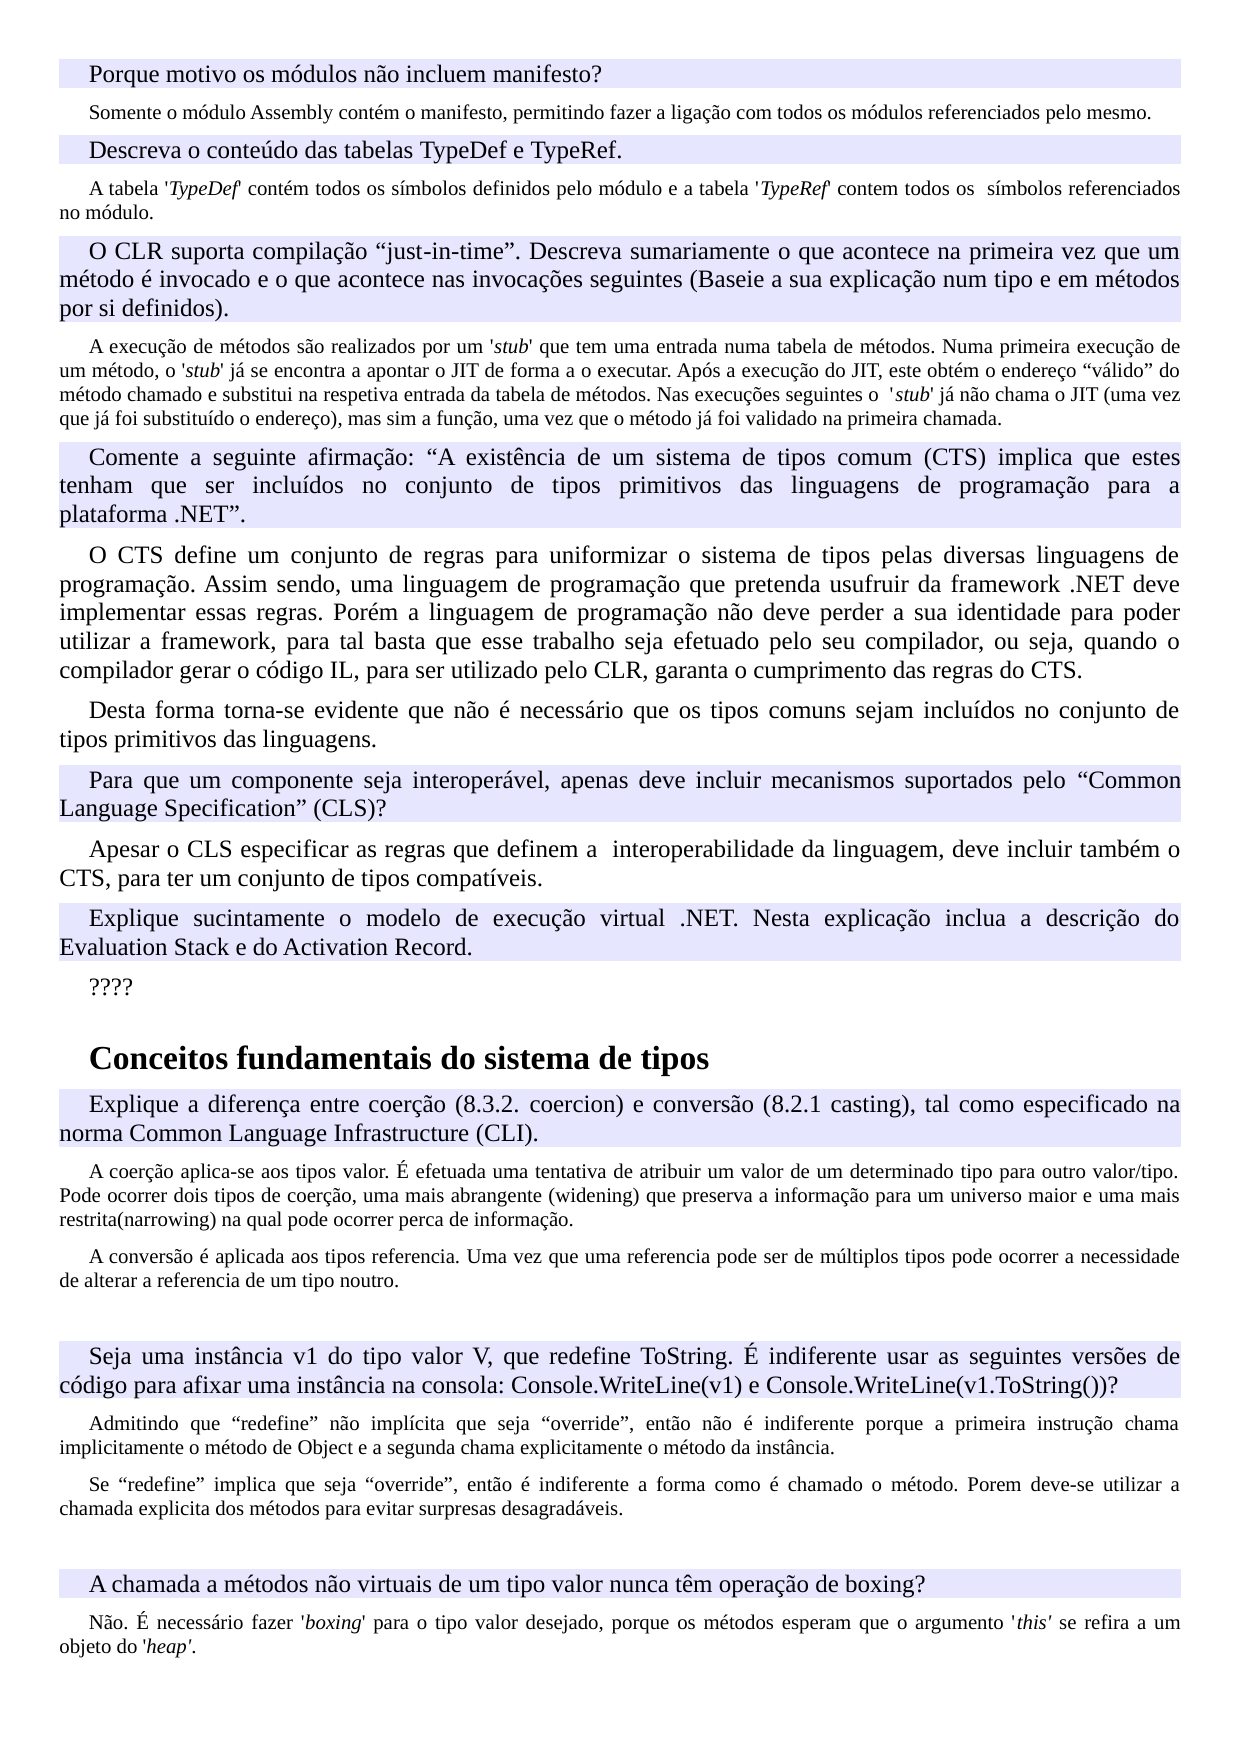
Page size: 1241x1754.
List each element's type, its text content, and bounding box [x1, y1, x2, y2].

text A conversão é aplicada aos tipos referencia. Uma vez que uma referencia pode ser de múltiplos tipos pode ocorrer a necessidade de alterar a referencia de um tipo noutro. [59, 1244, 1181, 1292]
text Descreva o conteúdo das tabelas TypeDef e TypeRef. [59, 135, 1181, 164]
text Comente a seguinte afirmação: “A existência de um sistema de tipos comum (CTS) implica que estes tenham que ser incluídos no conjunto de tipos primitivos das linguagens de programação para a plataforma .NET”. [59, 442, 1181, 528]
text Se “redefine” implica que seja “override”, então é indiferente a forma como é chamado o método. Porem deve-se utilizar a chamada explicita dos métodos para evitar surpresas desagradáveis. [59, 1472, 1181, 1520]
text ???? [59, 972, 1181, 1001]
text Para que um componente seja interoperável, apenas deve incluir mecanismos suportados pelo “Common Language Specification” (CLS)? [59, 765, 1181, 822]
subtitle Conceitos fundamentais do sistema de tipos [59, 1038, 1181, 1077]
text Seja uma instância v1 do tipo valor V, que redefine ToString. É indiferente usar as seguintes versões de código para afixar uma instância na consola: Console.WriteLine(v1) e Console.WriteLine(v1.ToString())? [59, 1341, 1181, 1398]
text Não. É necessário fazer 'boxing' para o tipo valor desejado, porque os métodos esperam que o argumento 'this' se refira a um objeto do 'heap'. [59, 1610, 1181, 1658]
text Admitindo que “redefine” não implícita que seja “override”, então não é indiferente porque a primeira instrução chama implicitamente o método de Object e a segunda chama explicitamente o método da instância. [59, 1411, 1181, 1459]
text A chamada a métodos não virtuais de um tipo valor nunca têm operação de boxing? [59, 1569, 1181, 1598]
text A execução de métodos são realizados por um 'stub' que tem uma entrada numa tabela de métodos. Numa primeira execução de um método, o 'stub' já se encontra a apontar o JIT de forma a o executar. Após a execução do JIT, este obtém o endereço “válido” do método chamado e substitui na respetiva entrada da tabela de métodos. Nas execuções seguintes o 'stub' já não chama o JIT (uma vez que já foi substituído o endereço), mas sim a função, uma vez que o método já foi validado na primeira chamada. [59, 334, 1181, 430]
text Somente o módulo Assembly contém o manifesto, permitindo fazer a ligação com todos os módulos referenciados pelo mesmo. [59, 99, 1181, 124]
text Desta forma torna-se evidente que não é necessário que os tipos comuns sejam incluídos no conjunto de tipos primitivos das linguagens. [59, 695, 1181, 753]
text Apesar o CLS especificar as regras que definem a interoperabilidade da linguagem, deve incluir também o CTS, para ter um conjunto de tipos compatíveis. [59, 834, 1181, 891]
text A tabela 'TypeDef' contém todos os símbolos definidos pelo módulo e a tabela 'TypeRef' contem todos os símbolos referenciados no módulo. [59, 176, 1181, 224]
text O CTS define um conjunto de regras para uniformizar o sistema de tipos pelas diversas linguagens de programação. Assim sendo, uma linguagem de programação que pretenda usufruir da framework .NET deve implementar essas regras. Porém a linguagem de programação não deve perder a sua identidade para poder utilizar a framework, para tal basta que esse trabalho seja efetuado pelo seu compilador, ou seja, quando o compilador gerar o código IL, para ser utilizado pelo CLR, garanta o cumprimento das regras do CTS. [59, 540, 1181, 684]
text Explique sucintamente o modelo de execução virtual .NET. Nesta explicação inclua a descrição do Evaluation Stack e do Activation Record. [59, 903, 1181, 961]
text Porque motivo os módulos não incluem manifesto? [59, 59, 1181, 88]
text A coerção aplica-se aos tipos valor. É efetuada uma tentativa de atribuir um valor de um determinado tipo para outro valor/tipo. Pode ocorrer dois tipos de coerção, uma mais abrangente (widening) que preserva a informação para um universo maior e uma mais restrita(narrowing) na qual pode ocorrer perca de informação. [59, 1159, 1181, 1231]
text Explique a diferença entre coerção (8.3.2. coercion) e conversão (8.2.1 casting), tal como especificado na norma Common Language Infrastructure (CLI). [59, 1089, 1181, 1147]
text O CLR suporta compilação “just-in-time”. Descreva sumariamente o que acontece na primeira vez que um método é invocado e o que acontece nas invocações seguintes (Baseie a sua explicação num tipo e em métodos por si definidos). [59, 236, 1181, 322]
